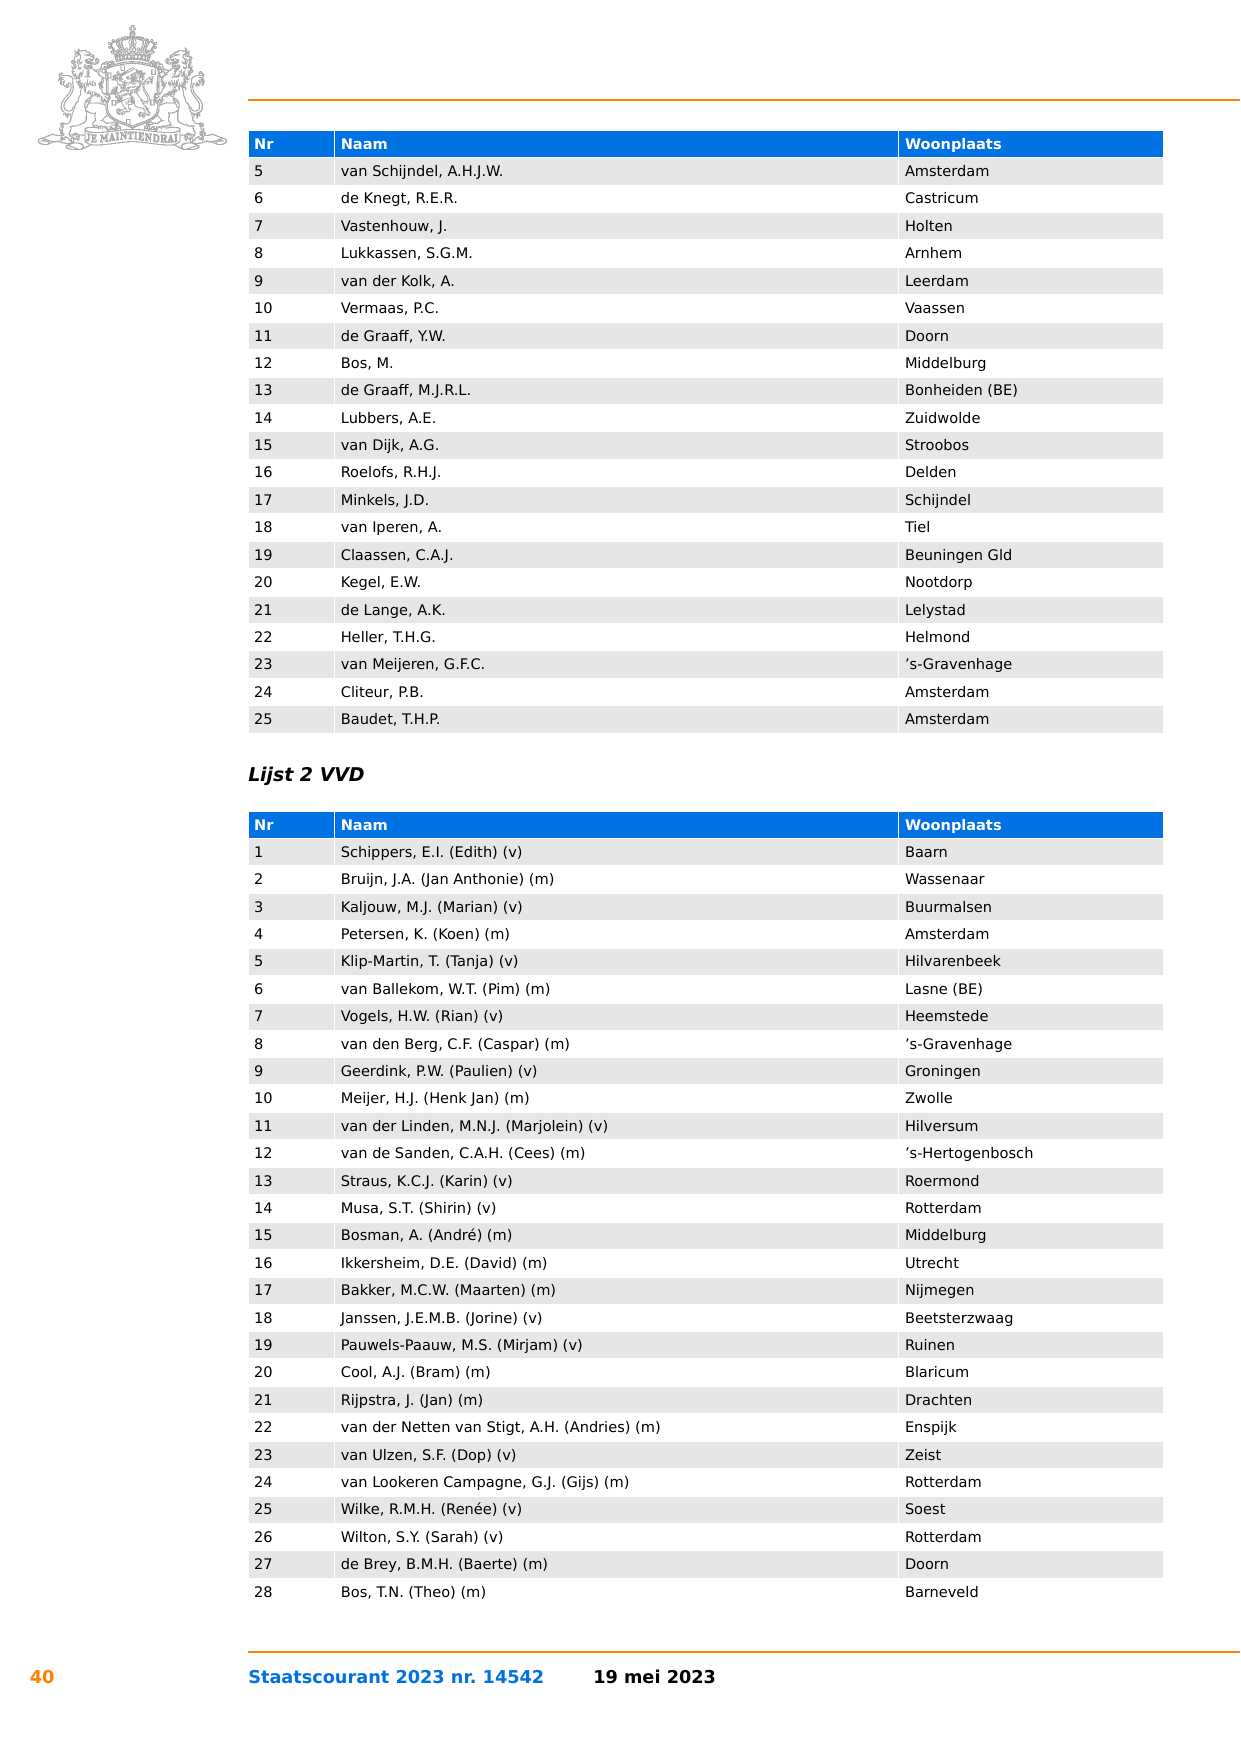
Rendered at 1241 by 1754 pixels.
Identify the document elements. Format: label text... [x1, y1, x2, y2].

table_cell 5 [249, 949, 334, 975]
table_cell de Graaff, Y.W. [335, 323, 898, 349]
table_cell Vermaas, P.C. [335, 295, 898, 322]
table_cell Janssen, J.E.M.B. (Jorine) (v) [335, 1305, 898, 1331]
table_cell 25 [249, 706, 334, 733]
table_cell Hilversum [899, 1113, 1163, 1139]
table_cell Nijmegen [899, 1278, 1163, 1304]
table_cell van de Sanden, C.A.H. (Cees) (m) [335, 1140, 898, 1167]
table_cell Middelburg [899, 350, 1163, 376]
table_cell 6 [249, 976, 334, 1002]
table_cell Beetsterzwaag [899, 1305, 1163, 1331]
table_cell Buurmalsen [899, 894, 1163, 920]
table_cell Vogels, H.W. (Rian) (v) [335, 1004, 898, 1030]
table_cell Amsterdam [899, 158, 1163, 185]
table_cell Bakker, M.C.W. (Maarten) (m) [335, 1278, 898, 1304]
table_cell Roermond [899, 1168, 1163, 1194]
table_cell 25 [249, 1497, 334, 1523]
table_cell van Schijndel, A.H.J.W. [335, 158, 898, 185]
table_cell Amsterdam [899, 679, 1163, 705]
table_cell Wilton, S.Y. (Sarah) (v) [335, 1524, 898, 1550]
table_cell Delden [899, 460, 1163, 486]
table_cell van Dijk, A.G. [335, 432, 898, 459]
table_cell 15 [249, 1223, 334, 1249]
table_cell 7 [249, 213, 334, 239]
table_cell 10 [249, 295, 334, 322]
table_cell 14 [249, 405, 334, 431]
table_cell 1 [249, 839, 334, 865]
table_cell 14 [249, 1195, 334, 1222]
table_cell 10 [249, 1086, 334, 1112]
table_cell 8 [249, 1031, 334, 1057]
table_cell 13 [249, 1168, 334, 1194]
table_cell 3 [249, 894, 334, 920]
table_cell Enspijk [899, 1414, 1163, 1441]
table_cell Rotterdam [899, 1469, 1163, 1496]
table_cell 5 [249, 158, 334, 185]
table_cell Petersen, K. (Koen) (m) [335, 921, 898, 948]
table_cell Holten [899, 213, 1163, 239]
table_cell 6 [249, 186, 334, 212]
table_cell Baarn [899, 839, 1163, 865]
table_cell 20 [249, 1360, 334, 1386]
table_cell Musa, S.T. (Shirin) (v) [335, 1195, 898, 1222]
table_cell 11 [249, 323, 334, 349]
table_cell Middelburg [899, 1223, 1163, 1249]
table_cell Rotterdam [899, 1195, 1163, 1222]
table_cell 2 [249, 866, 334, 893]
table_cell Zeist [899, 1442, 1163, 1468]
table_cell van den Berg, C.F. (Caspar) (m) [335, 1031, 898, 1057]
table_cell Doorn [899, 1551, 1163, 1578]
table_cell 18 [249, 1305, 334, 1331]
table_cell de Knegt, R.E.R. [335, 186, 898, 212]
table_cell Arnhem [899, 241, 1163, 267]
table_cell Lubbers, A.E. [335, 405, 898, 431]
table_cell Klip-Martin, T. (Tanja) (v) [335, 949, 898, 975]
table_cell 20 [249, 569, 334, 596]
table_cell Zuidwolde [899, 405, 1163, 431]
table_cell Roelofs, R.H.J. [335, 460, 898, 486]
table_cell Leerdam [899, 268, 1163, 294]
table_header Nr [249, 812, 334, 838]
table_cell Baudet, T.H.P. [335, 706, 898, 733]
table_cell 24 [249, 1469, 334, 1496]
table_cell Rijpstra, J. (Jan) (m) [335, 1387, 898, 1413]
table_cell 12 [249, 350, 334, 376]
table_cell de Lange, A.K. [335, 597, 898, 623]
table_cell van Meijeren, G.F.C. [335, 651, 898, 678]
table_cell Amsterdam [899, 706, 1163, 733]
table_cell Wilke, R.M.H. (Renée) (v) [335, 1497, 898, 1523]
table_header Woonplaats [899, 812, 1163, 838]
table_cell Stroobos [899, 432, 1163, 459]
table_cell 12 [249, 1140, 334, 1167]
table_cell Doorn [899, 323, 1163, 349]
table_cell 13 [249, 378, 334, 404]
table_cell Soest [899, 1497, 1163, 1523]
table_header Nr [249, 131, 334, 157]
table_cell Utrecht [899, 1250, 1163, 1276]
table_cell de Graaff, M.J.R.L. [335, 378, 898, 404]
table_cell Drachten [899, 1387, 1163, 1413]
table_cell 23 [249, 1442, 334, 1468]
table_cell 17 [249, 1278, 334, 1304]
table_cell van der Netten van Stigt, A.H. (Andries) (m) [335, 1414, 898, 1441]
table_cell Kaljouw, M.J. (Marian) (v) [335, 894, 898, 920]
table_cell Bosman, A. (André) (m) [335, 1223, 898, 1249]
table_cell Schippers, E.I. (Edith) (v) [335, 839, 898, 865]
table_cell 22 [249, 624, 334, 650]
table_cell 21 [249, 1387, 334, 1413]
table_cell ’s-Hertogenbosch [899, 1140, 1163, 1167]
table_cell Groningen [899, 1058, 1163, 1084]
table_cell 16 [249, 1250, 334, 1276]
table_cell Heemstede [899, 1004, 1163, 1030]
table_cell 19 [249, 1332, 334, 1358]
table_header Naam [335, 131, 898, 157]
table_cell van Ballekom, W.T. (Pim) (m) [335, 976, 898, 1002]
table_cell Pauwels-Paauw, M.S. (Mirjam) (v) [335, 1332, 898, 1358]
table_cell Cool, A.J. (Bram) (m) [335, 1360, 898, 1386]
table_cell Straus, K.C.J. (Karin) (v) [335, 1168, 898, 1194]
table_cell de Brey, B.M.H. (Baerte) (m) [335, 1551, 898, 1578]
table_cell van Iperen, A. [335, 515, 898, 541]
table_cell Minkels, J.D. [335, 487, 898, 513]
table_cell 22 [249, 1414, 334, 1441]
picture [38, 25, 227, 150]
table_cell Vaassen [899, 295, 1163, 322]
table_cell Lasne (BE) [899, 976, 1163, 1002]
table_cell Claassen, C.A.J. [335, 542, 898, 568]
table_cell ’s-Gravenhage [899, 1031, 1163, 1057]
table_cell 9 [249, 1058, 334, 1084]
table_cell van der Kolk, A. [335, 268, 898, 294]
table_header Woonplaats [899, 131, 1163, 157]
table_cell Schijndel [899, 487, 1163, 513]
subtitle Lijst 2 VVD [248, 764, 1163, 786]
table_cell Meijer, H.J. (Henk Jan) (m) [335, 1086, 898, 1112]
table_cell 17 [249, 487, 334, 513]
table_cell Zwolle [899, 1086, 1163, 1112]
table_cell Blaricum [899, 1360, 1163, 1386]
table_cell Bonheiden (BE) [899, 378, 1163, 404]
table_cell 7 [249, 1004, 334, 1030]
table_cell Bos, T.N. (Theo) (m) [335, 1579, 898, 1605]
table_cell Heller, T.H.G. [335, 624, 898, 650]
table_cell Amsterdam [899, 921, 1163, 948]
table_cell 11 [249, 1113, 334, 1139]
table_cell Bruijn, J.A. (Jan Anthonie) (m) [335, 866, 898, 893]
table_cell 28 [249, 1579, 334, 1605]
table_cell Castricum [899, 186, 1163, 212]
table_cell 16 [249, 460, 334, 486]
table_cell Lukkassen, S.G.M. [335, 241, 898, 267]
table_cell Hilvarenbeek [899, 949, 1163, 975]
table_cell 24 [249, 679, 334, 705]
table_cell Helmond [899, 624, 1163, 650]
table_cell Barneveld [899, 1579, 1163, 1605]
table_cell Rotterdam [899, 1524, 1163, 1550]
table_cell 26 [249, 1524, 334, 1550]
table_cell Vastenhouw, J. [335, 213, 898, 239]
table_cell Kegel, E.W. [335, 569, 898, 596]
table_cell Lelystad [899, 597, 1163, 623]
table_cell 27 [249, 1551, 334, 1578]
table_cell 23 [249, 651, 334, 678]
table_cell 8 [249, 241, 334, 267]
table_cell ’s-Gravenhage [899, 651, 1163, 678]
table_header Naam [335, 812, 898, 838]
table_cell van Lookeren Campagne, G.J. (Gijs) (m) [335, 1469, 898, 1496]
table_cell van Ulzen, S.F. (Dop) (v) [335, 1442, 898, 1468]
table_cell 21 [249, 597, 334, 623]
table_cell 9 [249, 268, 334, 294]
table_cell Nootdorp [899, 569, 1163, 596]
table_cell Beuningen Gld [899, 542, 1163, 568]
table_cell Ruinen [899, 1332, 1163, 1358]
table_cell Wassenaar [899, 866, 1163, 893]
table_cell 19 [249, 542, 334, 568]
table_cell Geerdink, P.W. (Paulien) (v) [335, 1058, 898, 1084]
table_cell van der Linden, M.N.J. (Marjolein) (v) [335, 1113, 898, 1139]
table_cell 18 [249, 515, 334, 541]
table_cell 15 [249, 432, 334, 459]
table_cell Tiel [899, 515, 1163, 541]
table_cell Ikkersheim, D.E. (David) (m) [335, 1250, 898, 1276]
table_cell Bos, M. [335, 350, 898, 376]
table_cell Cliteur, P.B. [335, 679, 898, 705]
table_cell 4 [249, 921, 334, 948]
